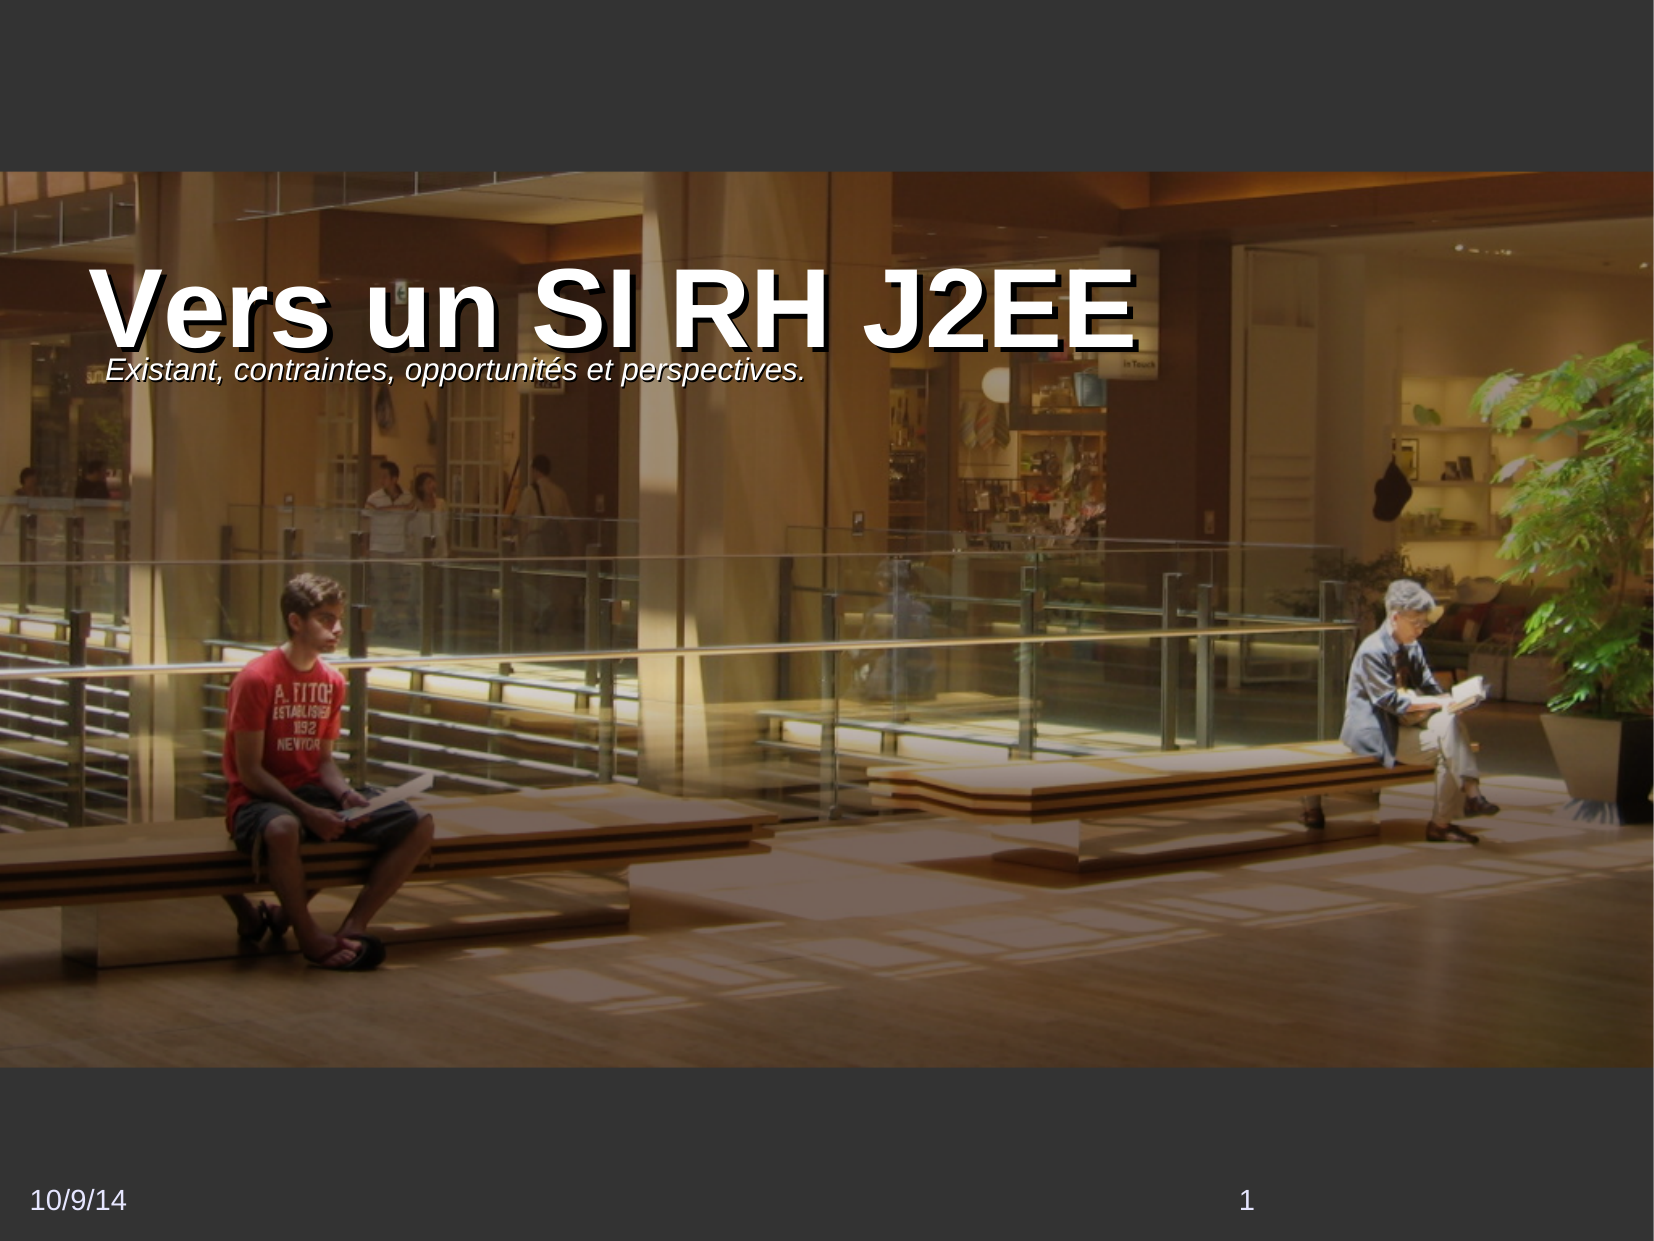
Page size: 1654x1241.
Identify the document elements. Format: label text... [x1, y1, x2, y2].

title Vers un SI RH J2EE [88, 235, 1565, 371]
text_box 10/9/14 [29, 1181, 415, 1240]
text_box [1238, 1181, 1625, 1240]
subtitle Existant, contraintes, opportunités et perspectives. [105, 348, 1050, 389]
picture [0, 0, 1654, 1241]
